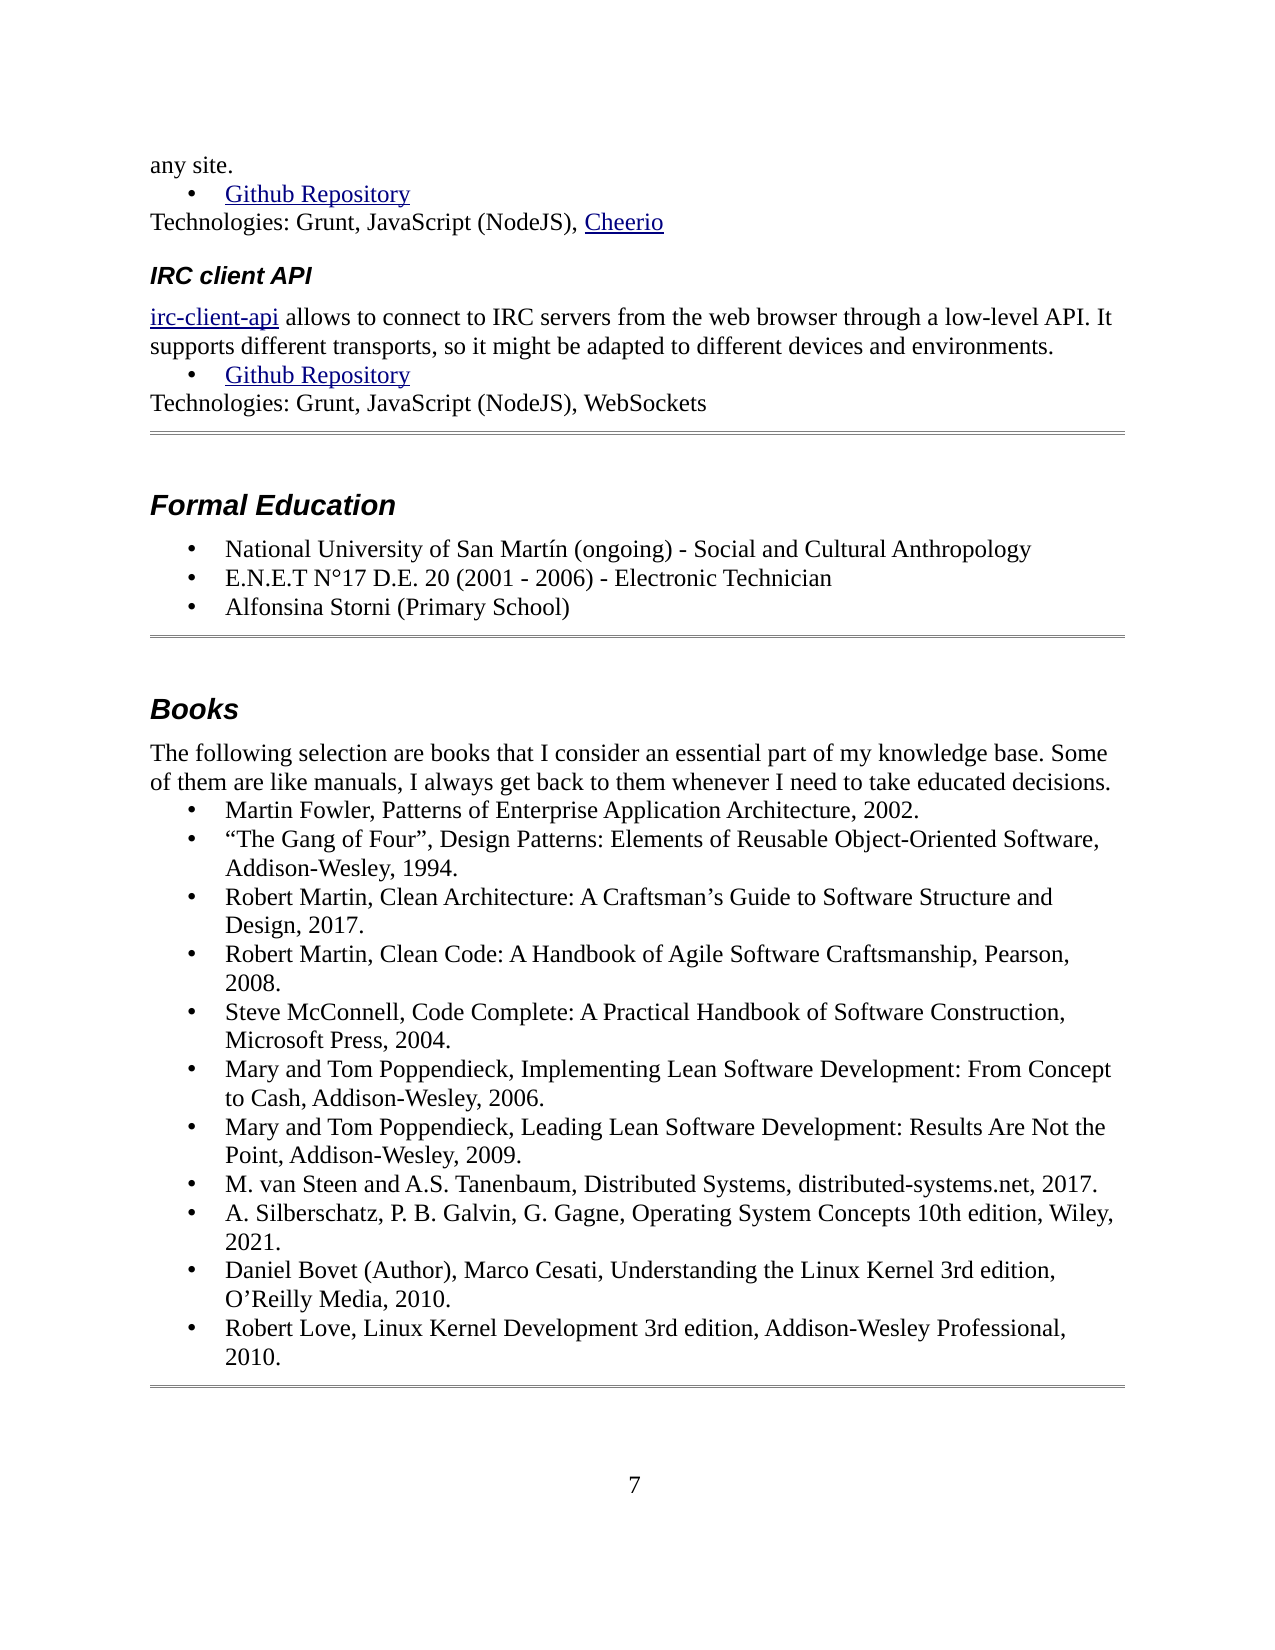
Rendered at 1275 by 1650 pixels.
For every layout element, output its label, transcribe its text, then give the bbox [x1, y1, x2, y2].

list M. van Steen and A.S. Tanenbaum, Distributed Systems, distributed-systems.net, 2017. [187, 1169, 1125, 1198]
list Robert Martin, Clean Architecture: A Craftsman’s Guide to Software Structure and Design, 2017. [187, 882, 1125, 939]
list Github Repository [187, 179, 1125, 207]
list Robert Love, Linux Kernel Development 3rd edition, Addison-Wesley Professional, 2010. [187, 1313, 1125, 1370]
text The following selection are books that I consider an essential part of my knowledge base. Some of them are like manuals, I always get back to them whenever I need to take educated decisions. [150, 738, 1125, 795]
list National University of San Martín (ongoing) - Social and Cultural Anthropology [187, 534, 1125, 563]
list A. Silberschatz, P. B. Galvin, G. Gagne, Operating System Concepts 10th edition, Wiley, 2021. [187, 1198, 1125, 1255]
text any site. [150, 150, 1125, 179]
list Daniel Bovet (Author), Marco Cesati, Understanding the Linux Kernel 3rd edition, O’Reilly Media, 2010. [187, 1255, 1125, 1313]
list Alfonsina Storni (Primary School) [187, 592, 1125, 621]
list Github Repository [187, 360, 1125, 388]
list Steve McConnell, Code Complete: A Practical Handbook of Software Construction, Microsoft Press, 2004. [187, 997, 1125, 1054]
subtitle Books [150, 692, 1125, 725]
subtitle IRC client API [150, 261, 1125, 290]
list Mary and Tom Poppendieck, Leading Lean Software Development: Results Are Not the Point, Addison-Wesley, 2009. [187, 1112, 1125, 1169]
text Technologies: Grunt, JavaScript (NodeJS), Cheerio [150, 207, 1125, 236]
text Technologies: Grunt, JavaScript (NodeJS), WebSockets [150, 388, 1125, 417]
list Mary and Tom Poppendieck, Implementing Lean Software Development: From Concept to Cash, Addison-Wesley, 2006. [187, 1054, 1125, 1112]
subtitle Formal Education [150, 488, 1125, 522]
text irc-client-api allows to connect to IRC servers from the web browser through a low-level API. It supports different transports, so it might be adapted to different devices and environments. [150, 302, 1125, 360]
list Robert Martin, Clean Code: A Handbook of Agile Software Craftsmanship, Pearson, 2008. [187, 939, 1125, 997]
list E.N.E.T N°17 D.E. 20 (2001 - 2006) - Electronic Technician [187, 563, 1125, 592]
list “The Gang of Four”, Design Patterns: Elements of Reusable Object-Oriented Software, Addison-Wesley, 1994. [187, 824, 1125, 882]
list Martin Fowler, Patterns of Enterprise Application Architecture, 2002. [187, 795, 1125, 824]
